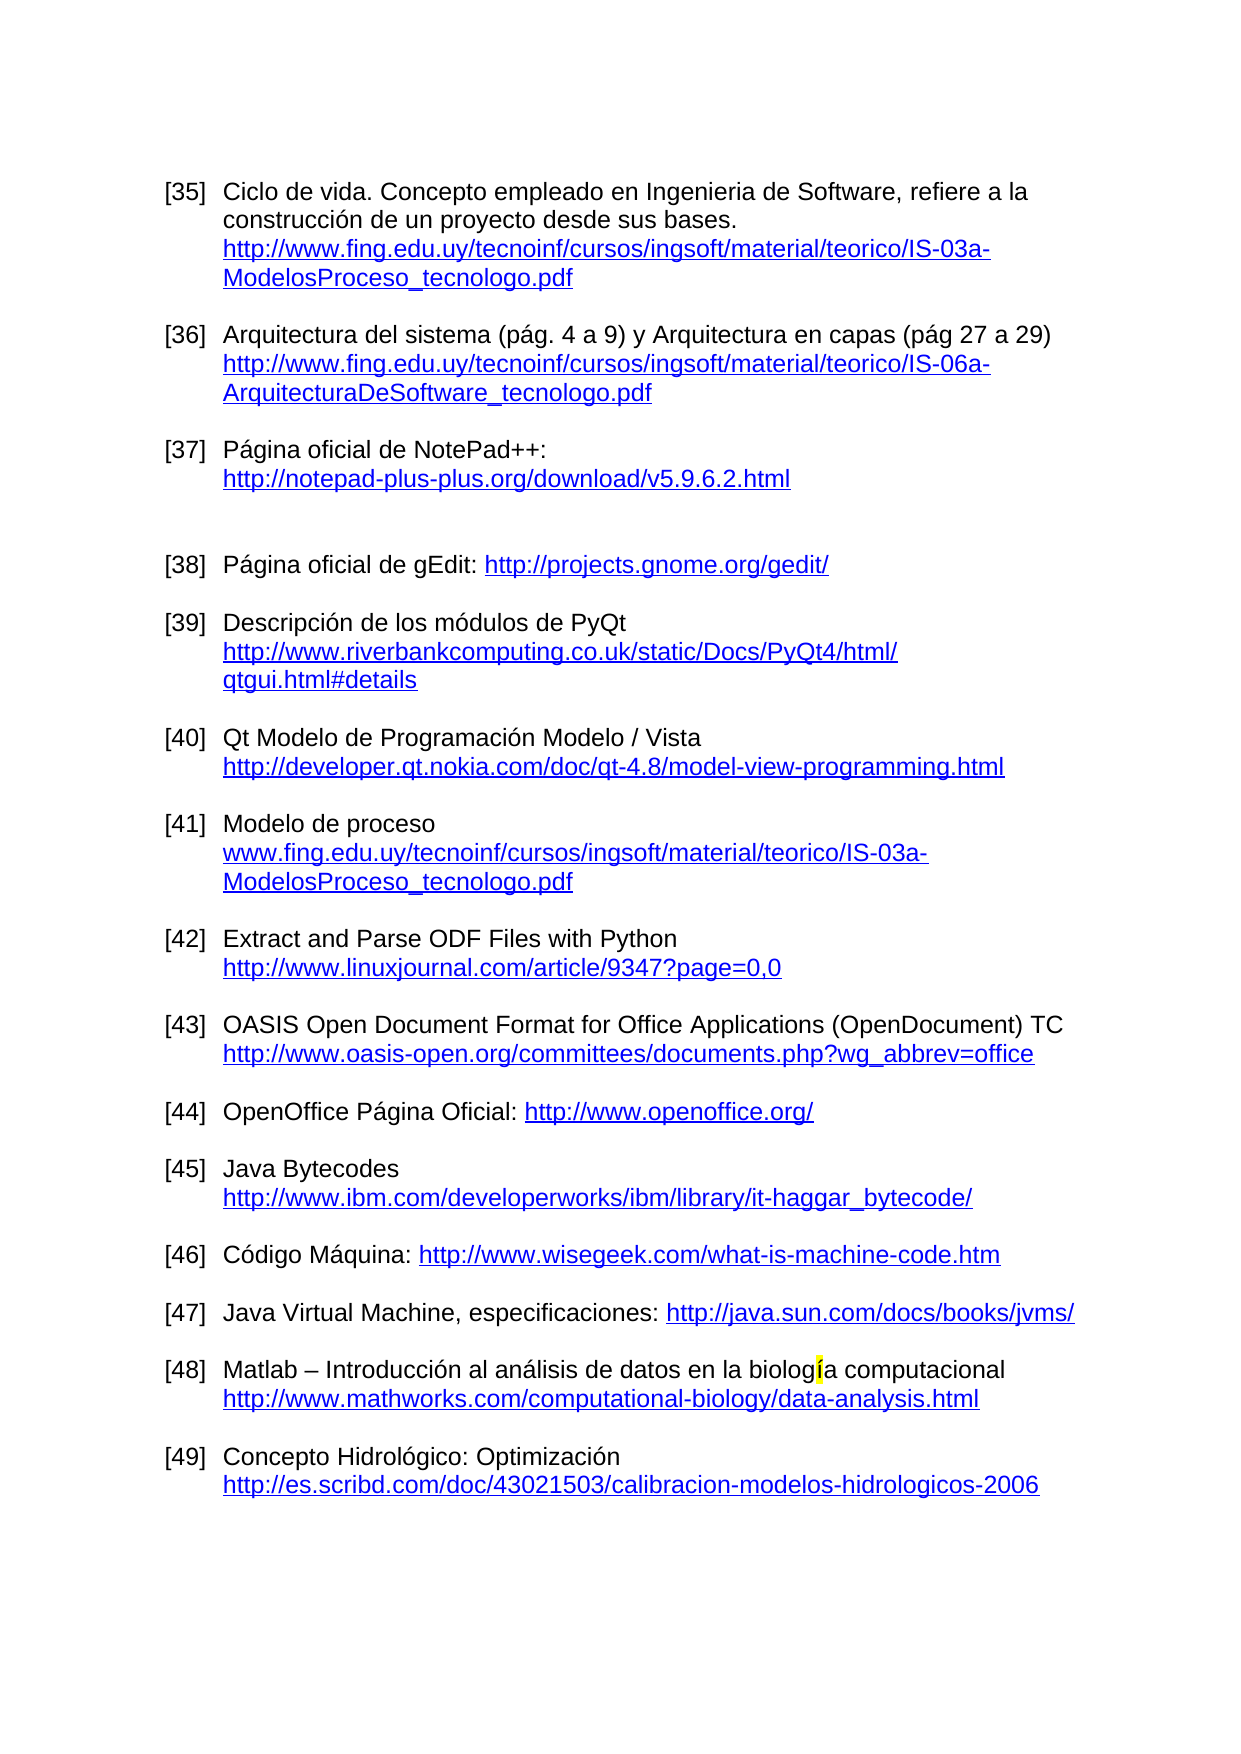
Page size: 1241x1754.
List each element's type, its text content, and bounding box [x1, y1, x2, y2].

list Matlab – Introducción al análisis de datos en la biología computacional [185, 1355, 1092, 1384]
list Arquitectura del sistema (pág. 4 a 9) y Arquitectura en capas (pág 27 a 29) [185, 320, 1092, 349]
list http://www.linuxjournal.com/article/9347?page=0,0 [185, 953, 1092, 981]
list http://developer.qt.nokia.com/doc/qt-4.8/model-view-programming.html [185, 751, 1092, 780]
list Qt Modelo de Programación Modelo / Vista [185, 723, 1092, 751]
list http://www.riverbankcomputing.co.uk/static/Docs/PyQt4/html/qtgui.html#details [185, 636, 1092, 694]
list www.fing.edu.uy/tecnoinf/cursos/ingsoft/material/teorico/IS-03a-ModelosProceso_tecnologo.pdf [185, 838, 1092, 895]
list Extract and Parse ODF Files with Python [185, 924, 1092, 953]
list http://notepad-plus-plus.org/download/v5.9.6.2.html [185, 464, 1092, 493]
list Código Máquina: http://www.wisegeek.com/what-is-machine-code.htm [185, 1240, 1092, 1269]
list http://www.ibm.com/developerworks/ibm/library/it-haggar_bytecode/ [185, 1183, 1092, 1211]
list Ciclo de vida. Concepto empleado en Ingenieria de Software, refiere a la construcción de un proyecto desde sus bases. [185, 176, 1092, 234]
list Modelo de proceso [185, 809, 1092, 838]
list http://www.oasis-open.org/committees/documents.php?wg_abbrev=office [185, 1039, 1092, 1068]
list Página oficial de NotePad++: [185, 435, 1092, 464]
list http://es.scribd.com/doc/43021503/calibracion-modelos-hidrologicos-2006 [185, 1470, 1092, 1499]
list Java Bytecodes [185, 1154, 1092, 1183]
list http://www.fing.edu.uy/tecnoinf/cursos/ingsoft/material/teorico/IS-06a-ArquitecturaDeSoftware_tecnologo.pdf [185, 349, 1092, 406]
list Concepto Hidrológico: Optimización [185, 1441, 1092, 1470]
list http://www.mathworks.com/computational-biology/data-analysis.html [185, 1384, 1092, 1413]
list Java Virtual Machine, especificaciones: http://java.sun.com/docs/books/jvms/ [185, 1298, 1092, 1326]
list Descripción de los módulos de PyQt [185, 608, 1092, 636]
list Página oficial de gEdit: http://projects.gnome.org/gedit/ [185, 550, 1092, 579]
list OpenOffice Página Oficial: http://www.openoffice.org/ [185, 1096, 1092, 1125]
list http://www.fing.edu.uy/tecnoinf/cursos/ingsoft/material/teorico/IS-03a-ModelosProceso_tecnologo.pdf [185, 234, 1092, 291]
list OASIS Open Document Format for Office Applications (OpenDocument) TC [185, 1010, 1092, 1039]
